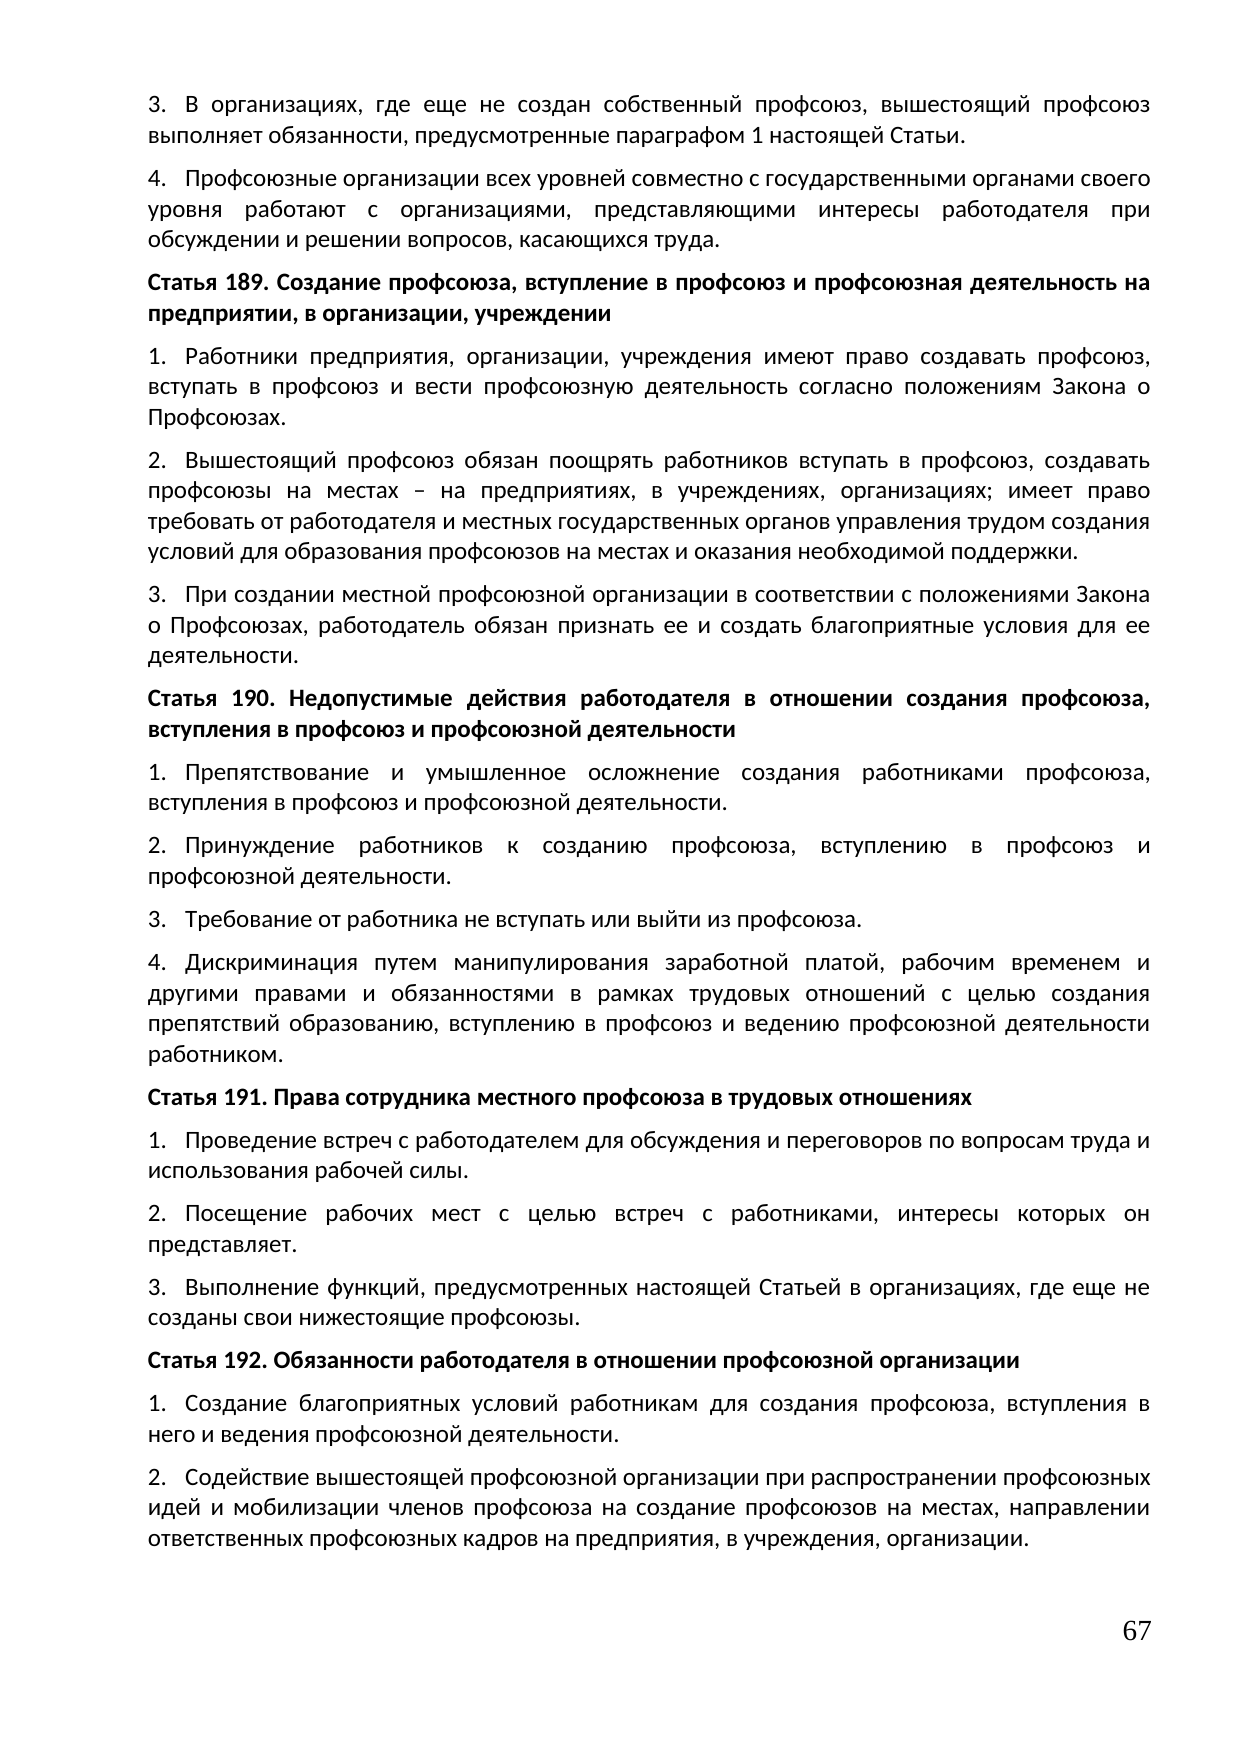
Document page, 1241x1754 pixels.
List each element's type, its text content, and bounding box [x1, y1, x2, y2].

list Вышестоящий профсоюз обязан поощрять работников вступать в профсоюз, создавать профсоюзы на местах – на предприятиях, в учреждениях, организациях; имеет право требовать от работодателя и местных государственных органов управления трудом создания условий для образования профсоюзов на местах и оказания необходимой поддержки. [148, 444, 1152, 566]
text Статья 191. Права сотрудника местного профсоюза в трудовых отношениях [148, 1081, 1152, 1111]
list Выполнение функций, предусмотренных настоящей Статьей в организациях, где еще не созданы свои нижестоящие профсоюзы. [148, 1271, 1152, 1332]
text Статья 189. Создание профсоюза, вступление в профсоюз и профсоюзная деятельность на предприятии, в организации, учреждении [148, 266, 1152, 327]
list Посещение рабочих мест с целью встреч с работниками, интересы которых он представляет. [148, 1197, 1152, 1258]
list Требование от работника не вступать или выйти из профсоюза. [148, 903, 1152, 934]
list Принуждение работников к созданию профсоюза, вступлению в профсоюз и профсоюзной деятельности. [148, 829, 1152, 891]
list При создании местной профсоюзной организации в соответствии с положениями Закона о Профсоюзах, работодатель обязан признать ее и создать благоприятные условия для ее деятельности. [148, 578, 1152, 670]
list Препятствование и умышленное осложнение создания работниками профсоюза, вступления в профсоюз и профсоюзной деятельности. [148, 756, 1152, 817]
list Содействие вышестоящей профсоюзной организации при распространении профсоюзных идей и мобилизации членов профсоюза на создание профсоюзов на местах, направлении ответственных профсоюзных кадров на предприятия, в учреждения, организации. [148, 1461, 1152, 1552]
list Работники предприятия, организации, учреждения имеют право создавать профсоюз, вступать в профсоюз и вести профсоюзную деятельность согласно положениям Закона о Профсоюзах. [148, 340, 1152, 431]
list В организациях, где еще не создан собственный профсоюз, вышестоящий профсоюз выполняет обязанности, предусмотренные параграфом 1 настоящей Статьи. [148, 89, 1152, 150]
list Создание благоприятных условий работникам для создания профсоюза, вступления в него и ведения профсоюзной деятельности. [148, 1387, 1152, 1448]
list Профсоюзные организации всех уровней совместно с государственными органами своего уровня работают с организациями, представляющими интересы работодателя при обсуждении и решении вопросов, касающихся труда. [148, 162, 1152, 254]
text Статья 190. Недопустимые действия работодателя в отношении создания профсоюза, вступления в профсоюз и профсоюзной деятельности [148, 682, 1152, 743]
list Проведение встреч с работодателем для обсуждения и переговоров по вопросам труда и использования рабочей силы. [148, 1124, 1152, 1185]
list Дискриминация путем манипулирования заработной платой, рабочим временем и другими правами и обязанностями в рамках трудовых отношений с целью создания препятствий образованию, вступлению в профсоюз и ведению профсоюзной деятельности работником. [148, 946, 1152, 1068]
text Статья 192. Обязанности работодателя в отношении профсоюзной организации [148, 1344, 1152, 1375]
